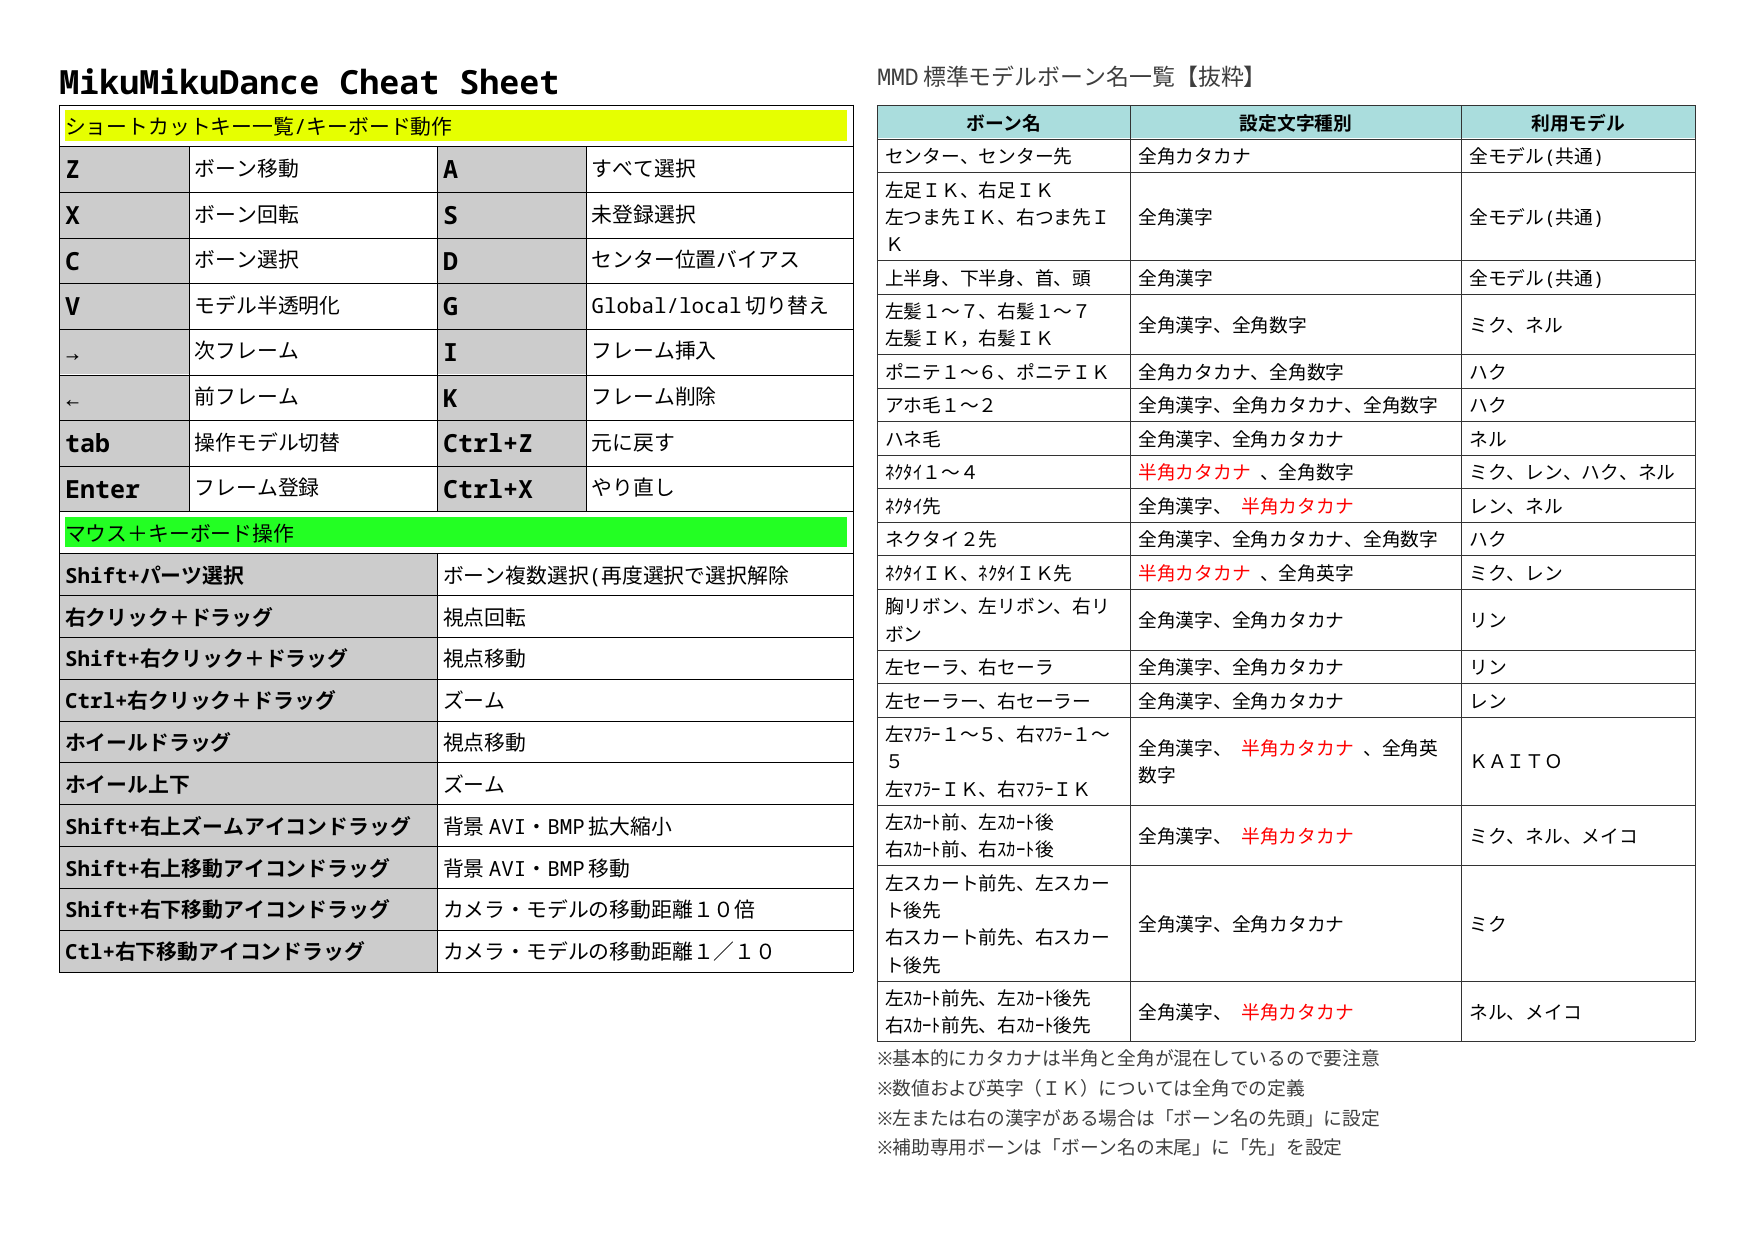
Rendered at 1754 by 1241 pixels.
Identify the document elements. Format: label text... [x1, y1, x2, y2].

table_cell 全角漢字、全角カタカナ [1131, 651, 1461, 683]
table_cell 右クリック＋ドラッグ [60, 596, 437, 637]
table_cell 視点回転 [438, 596, 853, 637]
table_cell 胸リボン、左リボン、右リボン [878, 590, 1130, 650]
table_cell ミク、ネル、メイコ [1462, 806, 1695, 865]
table_cell ボーン選択 [190, 239, 437, 283]
table_cell Shift+右下移動アイコンドラッグ [60, 889, 437, 930]
table_cell ネル、メイコ [1462, 982, 1695, 1041]
table_cell Global/local切り替え [587, 284, 853, 329]
table_cell 全角漢字、全角カタカナ [1131, 590, 1461, 650]
table_cell ボーン移動 [190, 147, 437, 192]
table_cell 半角カタカナ 、全角英字 [1131, 556, 1461, 589]
table_cell K [438, 376, 586, 420]
table_cell 視点移動 [438, 638, 853, 679]
table_cell 次フレーム [190, 330, 437, 374]
table_cell Shift+右クリック＋ドラッグ [60, 638, 437, 679]
table_cell A [438, 147, 586, 192]
table_cell Enter [60, 467, 189, 511]
table_cell 全モデル(共通) [1462, 140, 1695, 172]
table_header ボーン名 [878, 106, 1130, 138]
table_cell ホイール上下 [60, 763, 437, 804]
table_cell 左ｽｶｰﾄ前先、左ｽｶｰﾄ後先 右ｽｶｰﾄ前先、右ｽｶｰﾄ後先 [878, 982, 1130, 1041]
table_cell ハク [1462, 523, 1695, 555]
table_cell ホイールドラッグ [60, 722, 437, 762]
table_cell 全角漢字、全角カタカナ、全角数字 [1131, 523, 1461, 555]
table_cell レン [1462, 684, 1695, 717]
table_header 利用モデル [1462, 106, 1695, 138]
list ※左または右の漢字がある場合は「ボーン名の先頭」に設定 [877, 1101, 1695, 1130]
table_cell フレーム挿入 [587, 330, 853, 374]
table_cell 左ﾏﾌﾗｰ１～５、右ﾏﾌﾗｰ１～５ 左ﾏﾌﾗｰＩＫ、右ﾏﾌﾗｰＩＫ [878, 718, 1130, 805]
table_header ショートカットキー一覧/キーボード動作 [60, 106, 853, 146]
table_cell Ctrl+右クリック＋ドラッグ [60, 680, 437, 721]
table_cell レン、ネル [1462, 489, 1695, 522]
table_cell ズーム [438, 680, 853, 721]
table_cell 左セーラ、右セーラ [878, 651, 1130, 683]
table_cell V [60, 284, 189, 329]
table_cell ハク [1462, 389, 1695, 421]
table_cell フレーム削除 [587, 376, 853, 420]
table_cell 全角カタカナ、全角数字 [1131, 355, 1461, 388]
table_cell tab [60, 421, 189, 466]
table_cell 全角漢字、全角カタカナ [1131, 866, 1461, 981]
table_cell 上半身、下半身、首、頭 [878, 261, 1130, 293]
table_cell 左セーラー、右セーラー [878, 684, 1130, 717]
table_cell フレーム登録 [190, 467, 437, 511]
table_cell カメラ・モデルの移動距離１０倍 [438, 889, 853, 930]
table_cell Ctl+右下移動アイコンドラッグ [60, 931, 437, 972]
table_cell やり直し [587, 467, 853, 511]
table_cell ハネ毛 [878, 422, 1130, 455]
table_cell ﾈｸﾀｲ１～４ [878, 456, 1130, 488]
table_cell ﾈｸﾀｲ先 [878, 489, 1130, 522]
table_cell ミク [1462, 866, 1695, 981]
table_cell 全角漢字、全角カタカナ、全角数字 [1131, 389, 1461, 421]
table_cell → [60, 330, 189, 374]
table_cell ネル [1462, 422, 1695, 455]
table_cell ミク、レン、ハク、ネル [1462, 456, 1695, 488]
table_cell Shift+右上ズームアイコンドラッグ [60, 805, 437, 846]
table_cell カメラ・モデルの移動距離１／１０ [438, 931, 853, 972]
table_cell センター、センター先 [878, 140, 1130, 172]
table_cell 元に戻す [587, 421, 853, 466]
table_cell 半角カタカナ 、全角数字 [1131, 456, 1461, 488]
table_cell 全角漢字、全角数字 [1131, 295, 1461, 354]
table_cell D [438, 239, 586, 283]
table_cell モデル半透明化 [190, 284, 437, 329]
table_cell ← [60, 376, 189, 420]
table_cell 操作モデル切替 [190, 421, 437, 466]
table_cell ボーン複数選択(再度選択で選択解除 [438, 554, 853, 595]
table_cell 全角カタカナ [1131, 140, 1461, 172]
table_cell リン [1462, 590, 1695, 650]
table_cell 背景AVI・BMP拡大縮小 [438, 805, 853, 846]
table_cell Ctrl+X [438, 467, 586, 511]
table_cell Z [60, 147, 189, 192]
table_cell アホ毛１～２ [878, 389, 1130, 421]
table_cell G [438, 284, 586, 329]
table_cell ネクタイ２先 [878, 523, 1130, 555]
table_cell ズーム [438, 763, 853, 804]
table_cell 全角漢字 [1131, 261, 1461, 293]
table_cell 前フレーム [190, 376, 437, 420]
table_cell ミク、ネル [1462, 295, 1695, 354]
table_cell 左スカート前先、左スカート後先 右スカート前先、右スカート後先 [878, 866, 1130, 981]
table_cell 全角漢字 [1131, 173, 1461, 260]
table_cell 左髪１～７、右髪１～７ 左髪ＩＫ，右髪ＩＫ [878, 295, 1130, 354]
table_cell S [438, 193, 586, 238]
list ※補助専用ボーンは「ボーン名の末尾」に「先」を設定 [877, 1130, 1695, 1160]
table_cell ﾈｸﾀｲＩＫ、ﾈｸﾀｲＩＫ先 [878, 556, 1130, 589]
table_cell 全角漢字、 半角カタカナ 、全角英数字 [1131, 718, 1461, 805]
list ※基本的にカタカナは半角と全角が混在しているので要注意 [877, 1042, 1695, 1071]
table_cell ＫＡＩＴＯ [1462, 718, 1695, 805]
table_cell ハク [1462, 355, 1695, 388]
text MMD標準モデルボーン名一覧【抜粋】 [877, 59, 1695, 92]
table_cell 全モデル(共通) [1462, 261, 1695, 293]
table_cell すべて選択 [587, 147, 853, 192]
table_cell 左ｽｶｰﾄ前、左ｽｶｰﾄ後 右ｽｶｰﾄ前、右ｽｶｰﾄ後 [878, 806, 1130, 865]
table_cell ボーン回転 [190, 193, 437, 238]
table_cell 未登録選択 [587, 193, 853, 238]
table_cell 全モデル(共通) [1462, 173, 1695, 260]
table_cell 全角漢字、 半角カタカナ [1131, 982, 1461, 1041]
table_cell I [438, 330, 586, 374]
table_cell Ctrl+Z [438, 421, 586, 466]
table_cell Shift+パーツ選択 [60, 554, 437, 595]
table_cell 背景AVI・BMP移動 [438, 847, 853, 888]
table_cell 左足ＩＫ、右足ＩＫ 左つま先ＩＫ、右つま先ＩＫ [878, 173, 1130, 260]
table_cell 全角漢字、全角カタカナ [1131, 684, 1461, 717]
table_cell ポニテ１～６、ポニテＩＫ [878, 355, 1130, 388]
table_cell 全角漢字、 半角カタカナ [1131, 489, 1461, 522]
table_cell 全角漢字、 半角カタカナ [1131, 806, 1461, 865]
table_cell Shift+右上移動アイコンドラッグ [60, 847, 437, 888]
table_cell ミク、レン [1462, 556, 1695, 589]
text MikuMikuDance Cheat Sheet [59, 59, 877, 104]
table_cell マウス＋キーボード操作 [60, 512, 853, 553]
table_cell センター位置バイアス [587, 239, 853, 283]
table_header 設定文字種別 [1131, 106, 1461, 138]
table_cell X [60, 193, 189, 238]
table_cell リン [1462, 651, 1695, 683]
table_cell 全角漢字、全角カタカナ [1131, 422, 1461, 455]
table_cell 視点移動 [438, 722, 853, 762]
table_cell C [60, 239, 189, 283]
list ※数値および英字（ＩＫ）については全角での定義 [877, 1071, 1695, 1101]
